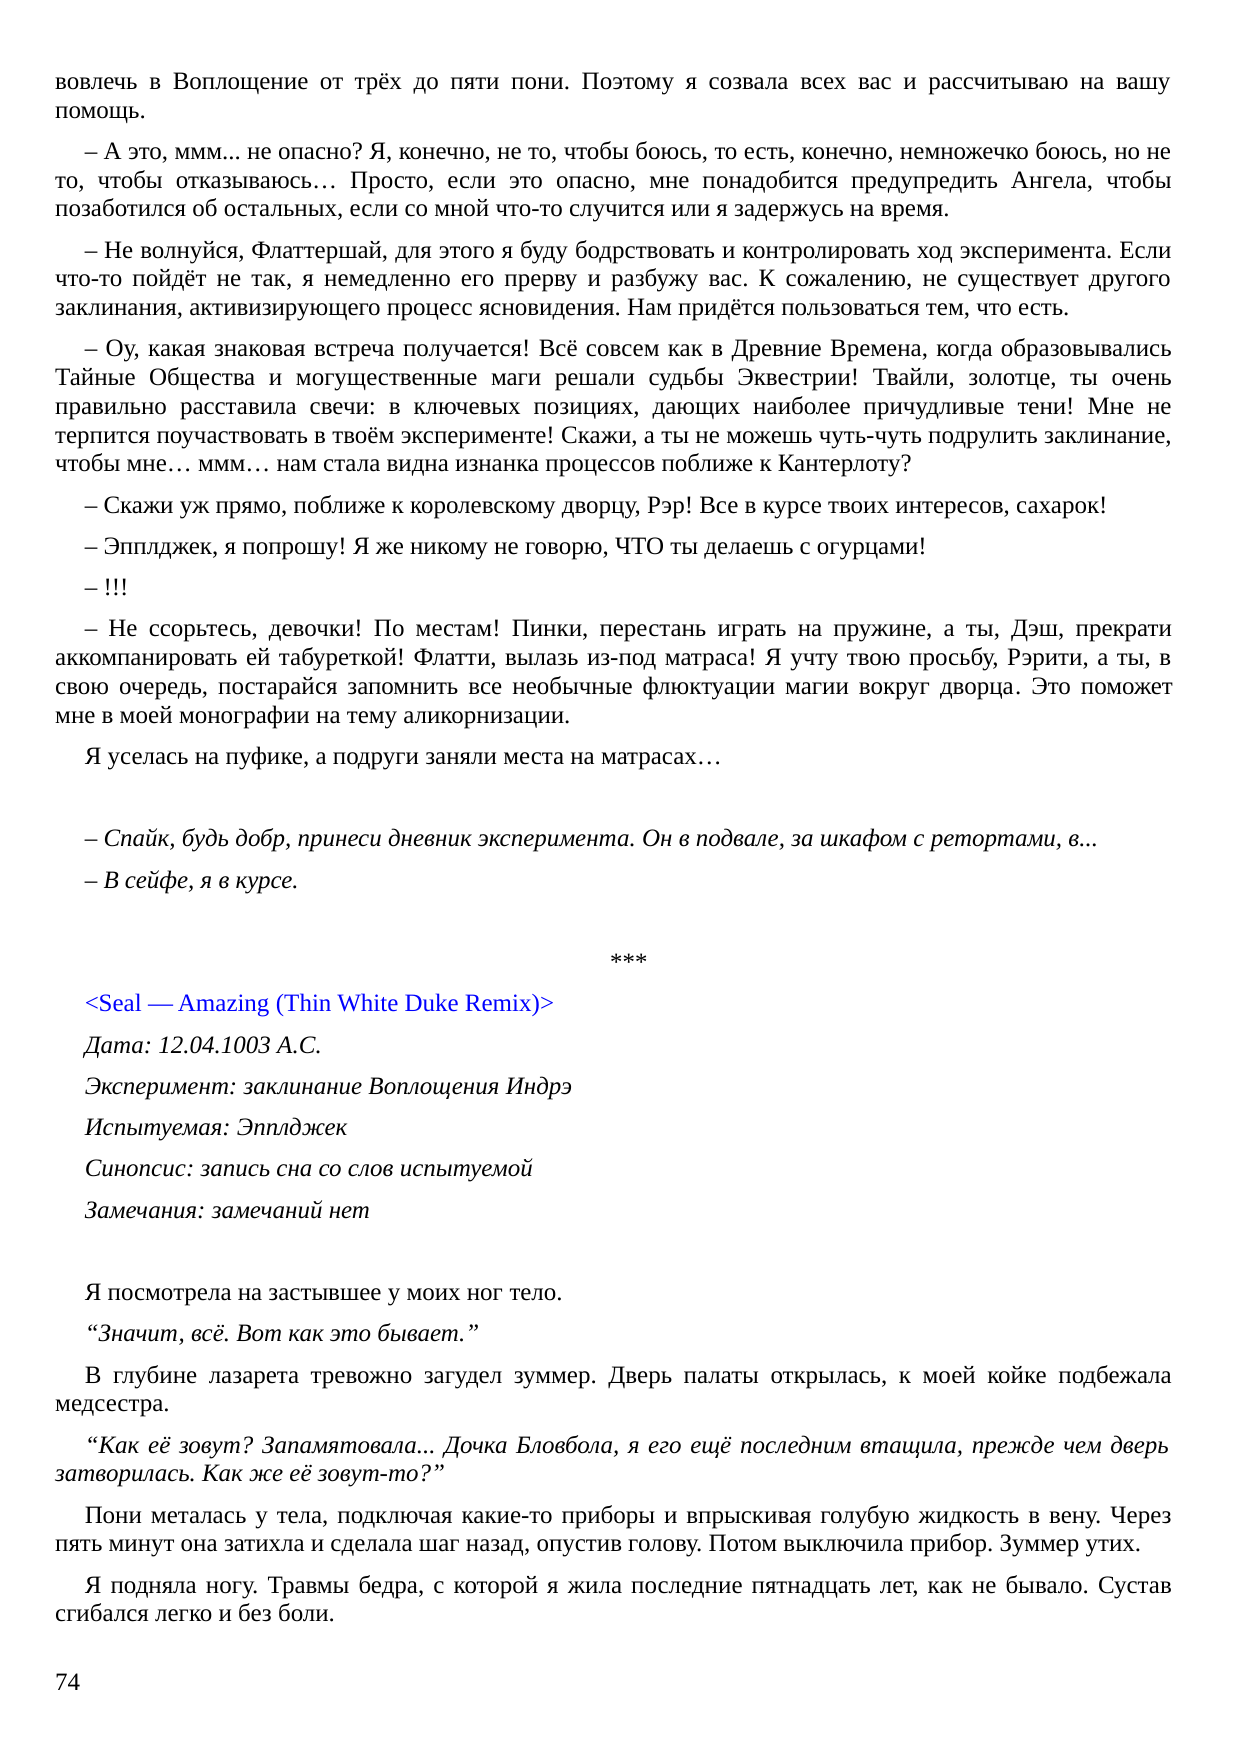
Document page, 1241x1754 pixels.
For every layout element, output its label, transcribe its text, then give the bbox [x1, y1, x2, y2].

text Замечания: замечаний нет [55, 1195, 1173, 1223]
text Синопсис: запись сна со слов испытуемой [55, 1153, 1173, 1182]
text *** [55, 947, 1173, 976]
text – Эпплджек, я попрошу! Я же никому не говорю, ЧТО ты делаешь с огурцами! [55, 531, 1173, 560]
text – Спайк, будь добр, принеси дневник эксперимента. Он в подвале, за шкафом с ретортами, в... [55, 823, 1173, 852]
text Я уселась на пуфике, а подруги заняли места на матрасах… [55, 741, 1173, 770]
text – Скажи уж прямо, поближе к королевскому дворцу, Рэр! Все в курсе твоих интересов, сахарок! [55, 490, 1173, 518]
text Эксперимент: заклинание Воплощения Индрэ [55, 1071, 1173, 1100]
text – Не ссорьтесь, девочки! По местам! Пинки, перестань играть на пружине, а ты, Дэш, прекрати аккомпанировать ей табуреткой! Флатти, вылазь из-под матраса! Я учту твою просьбу, Рэрити, а ты, в свою очередь, постарайся запомнить все необычные флюктуации магии вокруг дворца. Это поможет мне в моей монографии на тему аликорнизации. [55, 613, 1173, 728]
text В глубине лазарета тревожно загудел зуммер. Дверь палаты открылась, к моей койке подбежала медсестра. [55, 1360, 1173, 1417]
text – В сейфе, я в курсе. [55, 865, 1173, 893]
text Дата: 12.04.1003 А.С. [55, 1030, 1173, 1058]
text – А это, ммм... не опасно? Я, конечно, не то, чтобы боюсь, то есть, конечно, немножечко боюсь, но не то, чтобы отказываюсь… Просто, если это опасно, мне понадобится предупредить Ангела, чтобы позаботился об остальных, если со мной что-то случится или я задержусь на время. [55, 136, 1173, 222]
text – Не волнуйся, Флаттершай, для этого я буду бодрствовать и контролировать ход эксперимента. Если что-то пойдёт не так, я немедленно его прерву и разбужу вас. К сожалению, не существует другого заклинания, активизирующего процесс ясновидения. Нам придётся пользоваться тем, что есть. [55, 235, 1173, 321]
text Я посмотрела на застывшее у моих ног тело. [55, 1277, 1173, 1306]
text Я подняла ногу. Травмы бедра, с которой я жила последние пятнадцать лет, как не бывало. Сустав сгибался легко и без боли. [55, 1570, 1173, 1627]
text вовлечь в Воплощение от трёх до пяти пони. Поэтому я созвала всех вас и рассчитываю на вашу помощь. [55, 66, 1173, 123]
text “Значит, всё. Вот как это бывает.” [55, 1318, 1173, 1347]
text – Оу, какая знаковая встреча получается! Всё совсем как в Древние Времена, когда образовывались Тайные Общества и могущественные маги решали судьбы Эквестрии! Твайли, золотце, ты очень правильно расставила свечи: в ключевых позициях, дающих наиболее причудливые тени! Мне не терпится поучаствовать в твоём эксперименте! Скажи, а ты не можешь чуть-чуть подрулить заклинание, чтобы мне… ммм… нам стала видна изнанка процессов поближе к Кантерлоту? [55, 333, 1173, 477]
text Испытуемая: Эпплджек [55, 1112, 1173, 1141]
text Пони металась у тела, подключая какие-то приборы и впрыскивая голубую жидкость в вену. Через пять минут она затихла и сделала шаг назад, опустив голову. Потом выключила прибор. Зуммер утих. [55, 1500, 1173, 1557]
text “Как её зовут? Запамятовала... Дочка Бловбола, я его ещё последним втащила, прежде чем дверь затворилась. Как же её зовут-то?” [55, 1430, 1173, 1487]
text <Seal — Amazing (Thin White Duke Remix)> [55, 988, 1173, 1017]
text – !!! [55, 572, 1173, 601]
